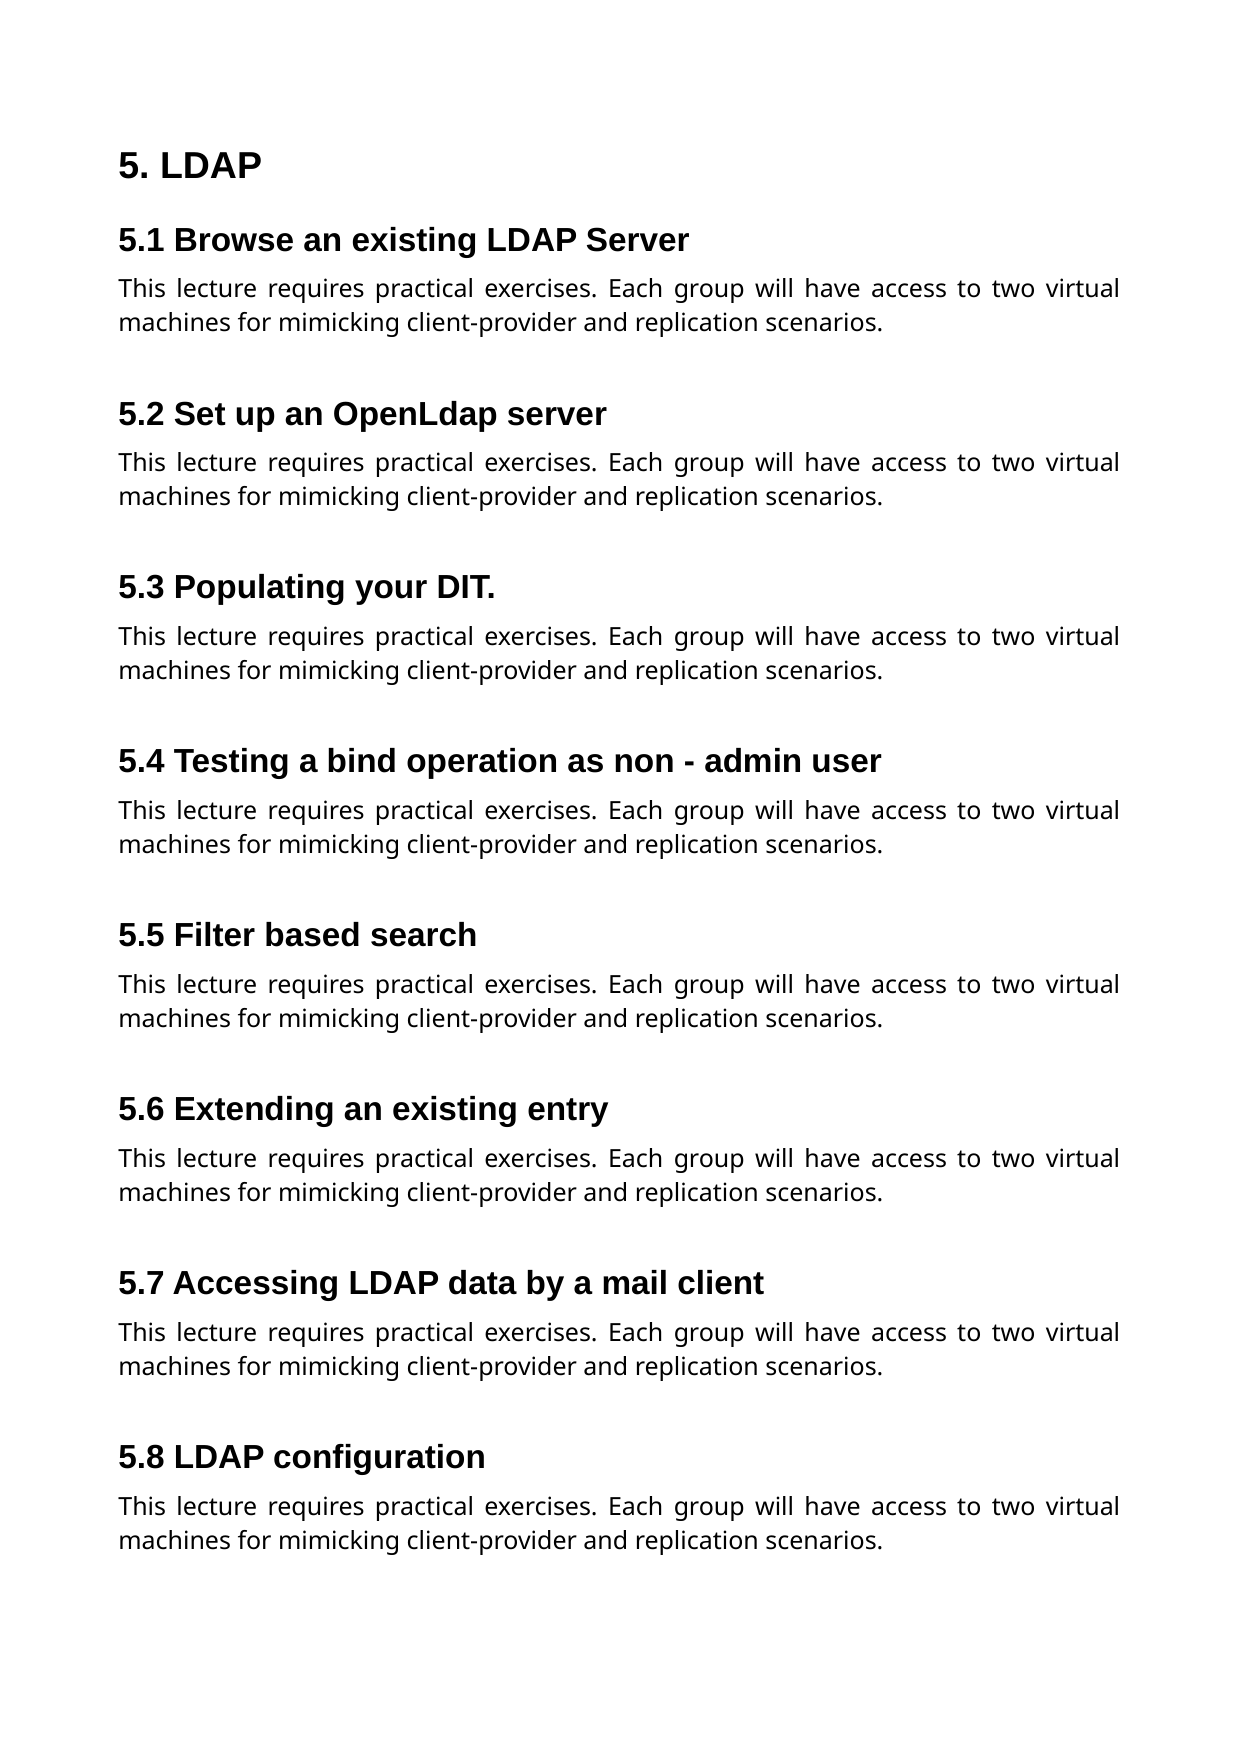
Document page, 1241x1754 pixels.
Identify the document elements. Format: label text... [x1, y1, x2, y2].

subtitle 5. LDAP [118, 143, 1122, 186]
subtitle 5.4 Testing a bind operation as non - admin user [118, 741, 1122, 780]
text This lecture requires practical exercises. Each group will have access to two virtual machines for mimicking client-provider and replication scenarios. [118, 1488, 1122, 1556]
text This lecture requires practical exercises. Each group will have access to two virtual machines for mimicking client-provider and replication scenarios. [118, 271, 1122, 339]
text This lecture requires practical exercises. Each group will have access to two virtual machines for mimicking client-provider and replication scenarios. [118, 1140, 1122, 1208]
text This lecture requires practical exercises. Each group will have access to two virtual machines for mimicking client-provider and replication scenarios. [118, 1314, 1122, 1382]
subtitle 5.1 Browse an existing LDAP Server [118, 219, 1122, 258]
text This lecture requires practical exercises. Each group will have access to two virtual machines for mimicking client-provider and replication scenarios. [118, 792, 1122, 861]
subtitle 5.2 Set up an OpenLdap server [118, 393, 1122, 432]
subtitle 5.8 LDAP configuration [118, 1437, 1122, 1476]
subtitle 5.3 Populating your DIT. [118, 567, 1122, 606]
subtitle 5.5 Filter based search [118, 915, 1122, 954]
text This lecture requires practical exercises. Each group will have access to two virtual machines for mimicking client-provider and replication scenarios. [118, 966, 1122, 1034]
subtitle 5.6 Extending an existing entry [118, 1089, 1122, 1128]
text This lecture requires practical exercises. Each group will have access to two virtual machines for mimicking client-provider and replication scenarios. [118, 618, 1122, 687]
subtitle 5.7 Accessing LDAP data by a mail client [118, 1263, 1122, 1302]
text This lecture requires practical exercises. Each group will have access to two virtual machines for mimicking client-provider and replication scenarios. [118, 444, 1122, 513]
